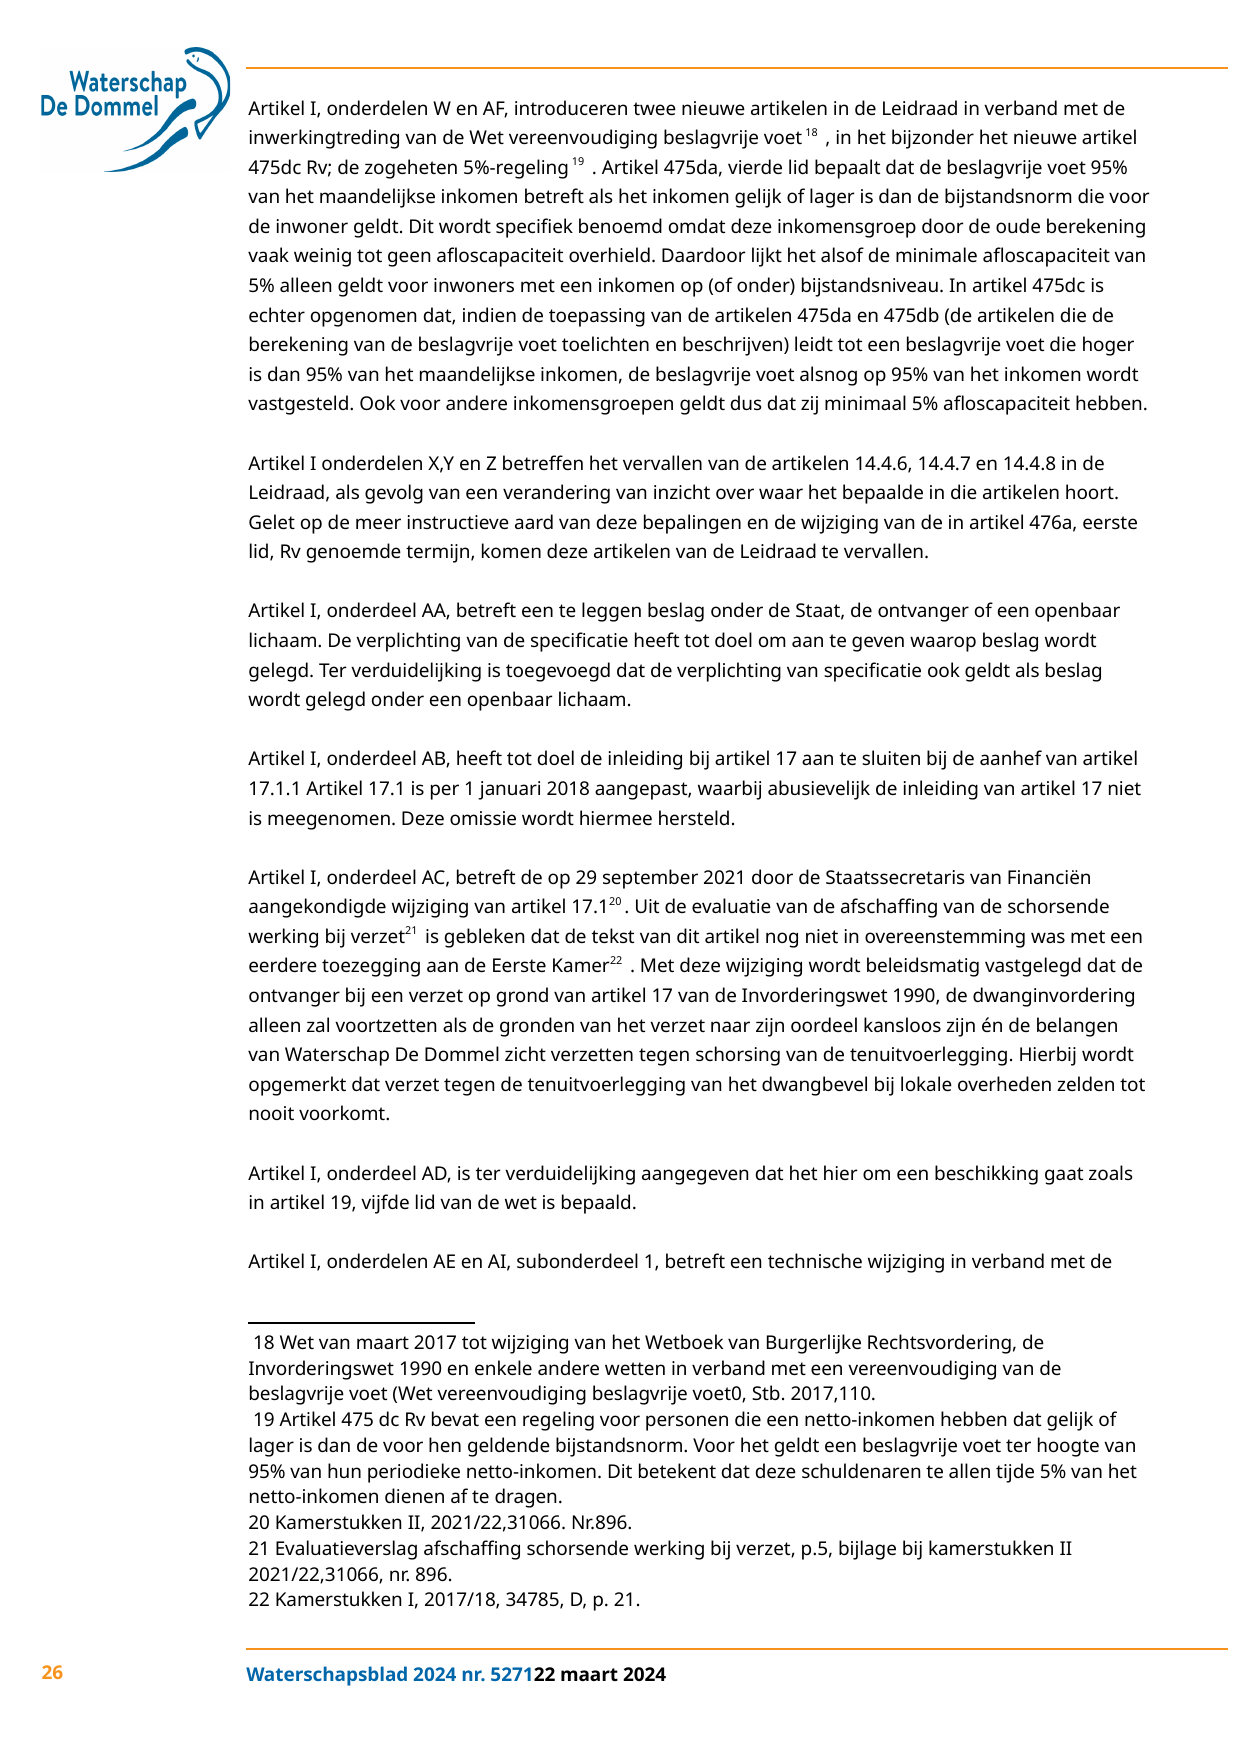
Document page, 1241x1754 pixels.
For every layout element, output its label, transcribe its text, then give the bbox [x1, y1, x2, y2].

text Kamerstukken II, 2021/22,31066. Nr.896. [248, 1509, 1152, 1535]
text Artikel I, onderdeel AA, betreft een te leggen beslag onder de Staat, de ontvanger of een openbaar lichaam. De verplichting van de specificatie heeft tot doel om aan te geven waarop beslag wordt gelegd. Ter verduidelijking is toegevoegd dat de verplichting van specificatie ook geldt als beslag wordt gelegd onder een openbaar lichaam. [248, 598, 1152, 712]
picture [204, 47, 231, 76]
text Artikel I, onderdeel AC, betreft de op 29 september 2021 door de Staatssecretaris van Financiën aangekondigde wijziging van artikel 17.1. Uit de evaluatie van de afschaffing van de schorsende werking bij verzet is gebleken dat de tekst van dit artikel nog niet in overeenstemming was met een eerdere toezegging aan de Eerste Kamer . Met deze wijziging wordt beleidsmatig vastgelegd dat de ontvanger bij een verzet op grond van artikel 17 van de Invorderingswet 1990, de dwanginvordering alleen zal voortzetten als de gronden van het verzet naar zijn oordeel kansloos zijn én de belangen van Waterschap De Dommel zicht verzetten tegen schorsing van de tenuitvoerlegging. Hierbij wordt opgemerkt dat verzet tegen de tenuitvoerlegging van het dwangbevel bij lokale overheden zelden tot nooit voorkomt. [248, 864, 1152, 1126]
text Artikel I, onderdelen W en AF, introduceren twee nieuwe artikelen in de Leidraad in verband met de inwerkingtreding van de Wet vereenvoudiging beslagvrije voet , in het bijzonder het nieuwe artikel 475dc Rv; de zogeheten 5%-regeling . Artikel 475da, vierde lid bepaalt dat de beslagvrije voet 95% van het maandelijkse inkomen betreft als het inkomen gelijk of lager is dan de bijstandsnorm die voor de inwoner geldt. Dit wordt specifiek benoemd omdat deze inkomensgroep door de oude berekening vaak weinig tot geen afloscapaciteit overhield. Daardoor lijkt het alsof de minimale afloscapaciteit van 5% alleen geldt voor inwoners met een inkomen op (of onder) bijstandsniveau. In artikel 475dc is echter opgenomen dat, indien de toepassing van de artikelen 475da en 475db (de artikelen die de berekening van de beslagvrije voet toelichten en beschrijven) leidt tot een beslagvrije voet die hoger is dan 95% van het maandelijkse inkomen, de beslagvrije voet alsnog op 95% van het inkomen wordt vastgesteld. Ook voor andere inkomensgroepen geldt dus dat zij minimaal 5% afloscapaciteit hebben. [248, 95, 1152, 416]
text Kamerstukken I, 2017/18, 34785, D, p. 21. [248, 1586, 1152, 1612]
text Artikel I, onderdeel AB, heeft tot doel de inleiding bij artikel 17 aan te sluiten bij de aanhef van artikel 17.1.1 Artikel 17.1 is per 1 januari 2018 aangepast, waarbij abusievelijk de inleiding van artikel 17 niet is meegenomen. Deze omissie wordt hiermee hersteld. [248, 746, 1152, 831]
picture [45, 99, 51, 111]
picture [198, 118, 210, 131]
picture [41, 47, 231, 172]
text Artikel 475 dc Rv bevat een regeling voor personen die een netto-inkomen hebben dat gelijk of lager is dan de voor hen geldende bijstandsnorm. Voor het geldt een beslagvrije voet ter hoogte van 95% van hun periodieke netto-inkomen. Dit betekent dat deze schuldenaren te allen tijde 5% van het netto-inkomen dienen af te dragen. [248, 1406, 1152, 1509]
text Artikel I, onderdelen AE en AI, subonderdeel 1, betreft een technische wijziging in verband met de [248, 1248, 1152, 1274]
text Wet van maart 2017 tot wijziging van het Wetboek van Burgerlijke Rechtsvordering, de Invorderingswet 1990 en enkele andere wetten in verband met een vereenvoudiging van de beslagvrije voet (Wet vereenvoudiging beslagvrije voet0, Stb. 2017,110. [248, 1329, 1152, 1406]
text Evaluatieverslag afschaffing schorsende werking bij verzet, p.5, bijlage bij kamerstukken II 2021/22,31066, nr. 896. [248, 1535, 1152, 1586]
text Artikel I onderdelen X,Y en Z betreffen het vervallen van de artikelen 14.4.6, 14.4.7 en 14.4.8 in de Leidraad, als gevolg van een verandering van inzicht over waar het bepaalde in die artikelen hoort. Gelet op de meer instructieve aard van deze bepalingen en de wijziging van de in artikel 476a, eerste lid, Rv genoemde termijn, komen deze artikelen van de Leidraad te vervallen. [248, 450, 1152, 564]
text Artikel I, onderdeel AD, is ter verduidelijking aangegeven dat het hier om een beschikking gaat zoals in artikel 19, vijfde lid van de wet is bepaald. [248, 1160, 1152, 1215]
